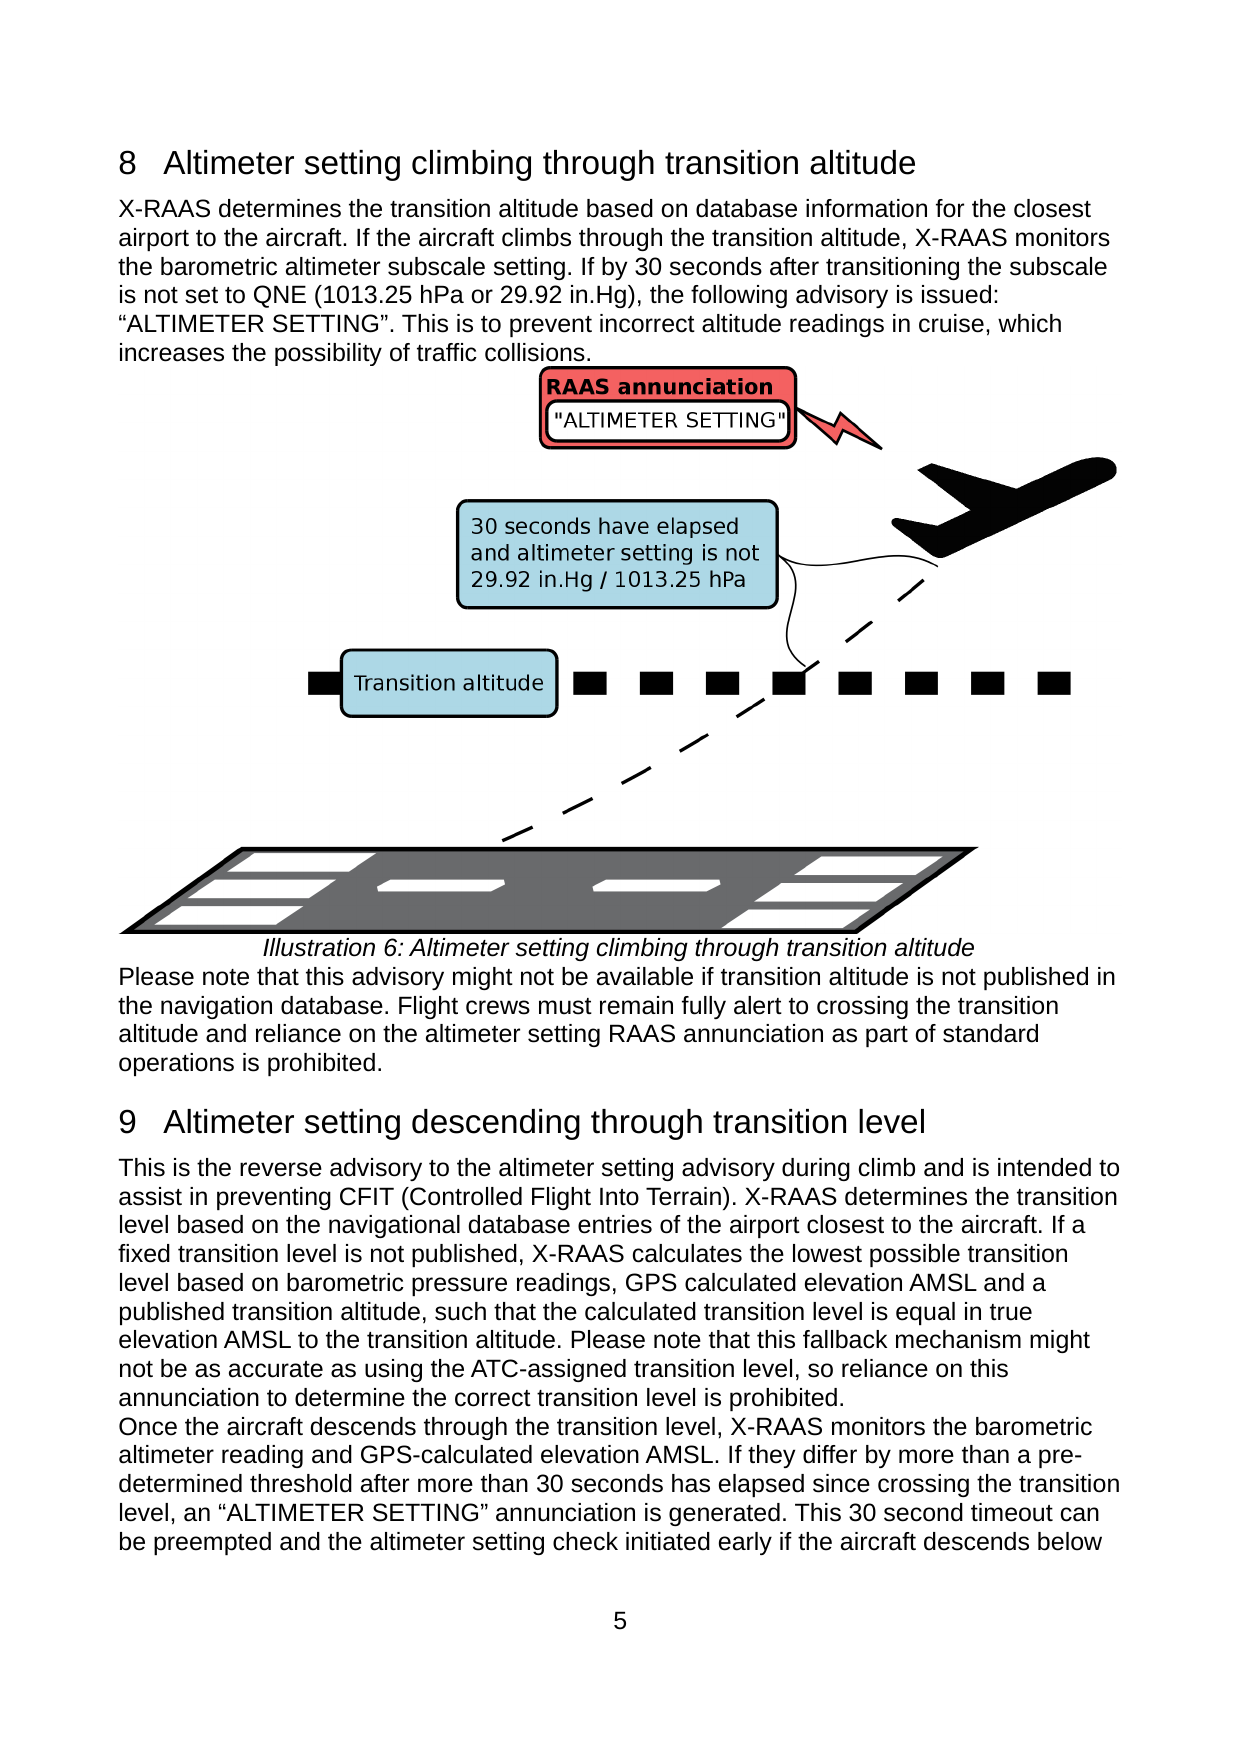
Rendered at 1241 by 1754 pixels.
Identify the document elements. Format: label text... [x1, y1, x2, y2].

text Please note that this advisory might not be available if transition altitude is not published in the navigation database. Flight crews must remain fully alert to crossing the transition altitude and reliance on the altimeter setting RAAS annunciation as part of standard operations is prohibited. [118, 962, 1122, 1077]
subtitle Altimeter setting climbing through transition altitude [118, 143, 1122, 182]
text This is the reverse advisory to the altimeter setting advisory during climb and is intended to assist in preventing CFIT (Controlled Flight Into Terrain). X-RAAS determines the transition level based on the navigational database entries of the airport closest to the aircraft. If a fixed transition level is not published, X-RAAS calculates the lowest possible transition level based on barometric pressure readings, GPS calculated elevation AMSL and a published transition altitude, such that the calculated transition level is equal in true elevation AMSL to the transition altitude. Please note that this fallback mechanism might not be as accurate as using the ATC-assigned transition level, so reliance on this annunciation to determine the correct transition level is prohibited. [118, 1153, 1122, 1412]
text X-RAAS determines the transition altitude based on database information for the closest airport to the aircraft. If the aircraft climbs through the transition altitude, X-RAAS monitors the barometric altimeter subscale setting. If by 30 seconds after transitioning the subscale is not set to QNE (1013.25 hPa or 29.92 in.Hg), the following advisory is issued: “ALTIMETER SETTING”. This is to prevent incorrect altitude readings in cruise, which increases the possibility of traffic collisions. [118, 194, 1122, 366]
text Illustration 6: Altimeter setting climbing through transition altitude [118, 934, 1122, 962]
subtitle Altimeter setting descending through transition level [118, 1102, 1122, 1140]
text Once the aircraft descends through the transition level, X-RAAS monitors the barometric altimeter reading and GPS-calculated elevation AMSL. If they differ by more than a pre-determined threshold after more than 30 seconds has elapsed since crossing the transition level, an “ALTIMETER SETTING” annunciation is generated. This 30 second timeout can be preempted and the altimeter setting check initiated early if the aircraft descends below [118, 1412, 1122, 1555]
picture [118, 366, 1123, 934]
